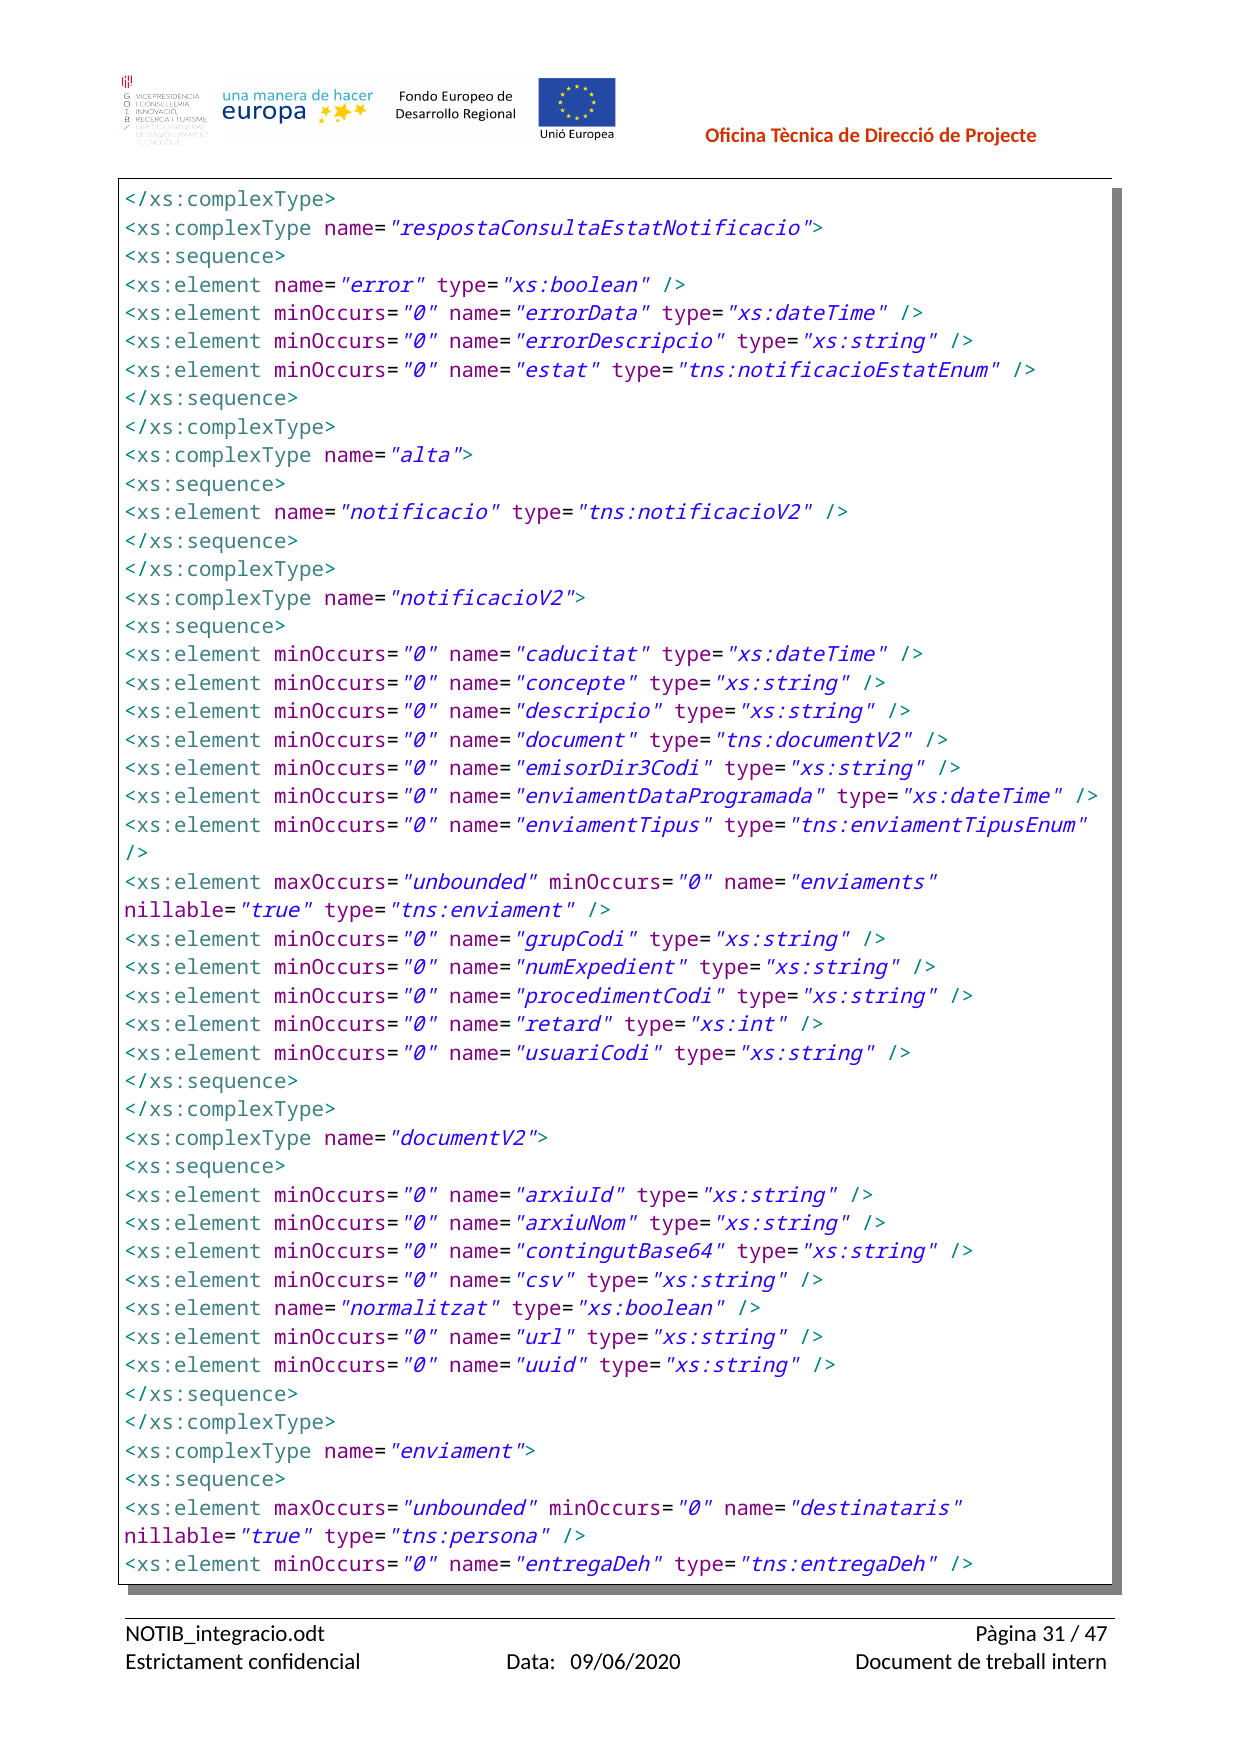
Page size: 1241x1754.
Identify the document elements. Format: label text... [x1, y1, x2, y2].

picture [118, 73, 213, 147]
picture [219, 73, 621, 147]
table_header </xs:complexType> <xs:complexType name="respostaConsultaEstatNotificacio"> <xs:sequence> <xs:element name="error" type="xs:boolean" /> <xs:element minOccurs="0" name="errorData" type="xs:dateTime" /> <xs:element minOccurs="0" name="errorDescripcio" type="xs:string" /> <xs:element minOccurs="0" name="estat" type="tns:notificacioEstatEnum" /> </xs:sequence> </xs:complexType> <xs:complexType name="alta"> <xs:sequence> <xs:element name="notificacio" type="tns:notificacioV2" /> </xs:sequence> </xs:complexType> <xs:complexType name="notificacioV2"> <xs:sequence> <xs:element minOccurs="0" name="caducitat" type="xs:dateTime" /> <xs:element minOccurs="0" name="concepte" type="xs:string" /> <xs:element minOccurs="0" name="descripcio" type="xs:string" /> <xs:element minOccurs="0" name="document" type="tns:documentV2" /> <xs:element minOccurs="0" name="emisorDir3Codi" type="xs:string" /> <xs:element minOccurs="0" name="enviamentDataProgramada" type="xs:dateTime" /> <xs:element minOccurs="0" name="enviamentTipus" type="tns:enviamentTipusEnum" /> <xs:element maxOccurs="unbounded" minOccurs="0" name="enviaments" nillable="true" type="tns:enviament" /> <xs:element minOccurs="0" name="grupCodi" type="xs:string" /> <xs:element minOccurs="0" name="numExpedient" type="xs:string" /> <xs:element minOccurs="0" name="procedimentCodi" type="xs:string" /> <xs:element minOccurs="0" name="retard" type="xs:int" /> <xs:element minOccurs="0" name="usuariCodi" type="xs:string" /> </xs:sequence> </xs:complexType> <xs:complexType name="documentV2"> <xs:sequence> <xs:element minOccurs="0" name="arxiuId" type="xs:string" /> <xs:element minOccurs="0" name="arxiuNom" type="xs:string" /> <xs:element minOccurs="0" name="contingutBase64" type="xs:string" /> <xs:element minOccurs="0" name="csv" type="xs:string" /> <xs:element name="normalitzat" type="xs:boolean" /> <xs:element minOccurs="0" name="url" type="xs:string" /> <xs:element minOccurs="0" name="uuid" type="xs:string" /> </xs:sequence> </xs:complexType> <xs:complexType name="enviament"> <xs:sequence> <xs:element maxOccurs="unbounded" minOccurs="0" name="destinataris" nillable="true" type="tns:persona" /> <xs:element minOccurs="0" name="entregaDeh" type="tns:entregaDeh" /> [119, 179, 1112, 1584]
